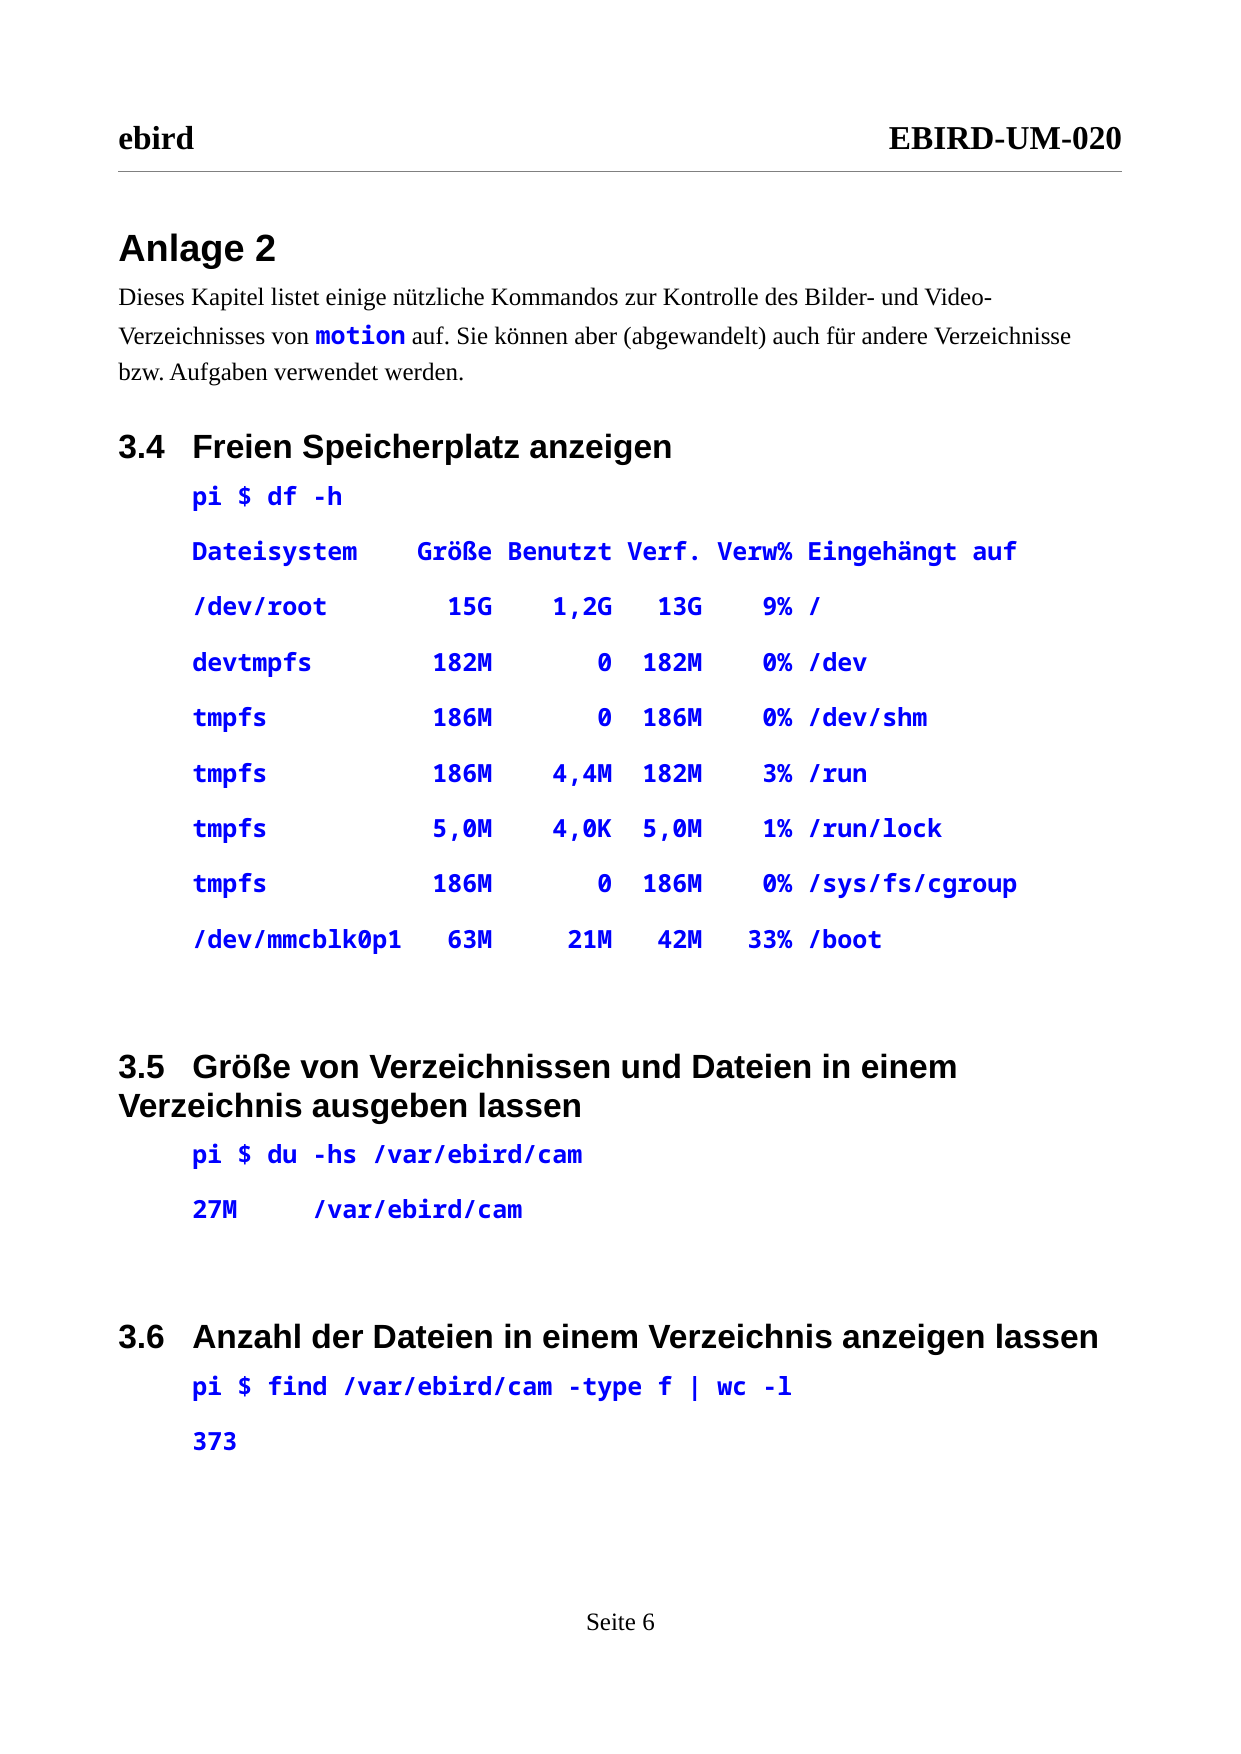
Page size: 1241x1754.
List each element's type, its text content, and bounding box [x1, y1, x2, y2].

text pi $ find /var/ebird/cam -type f | wc -l [192, 1368, 1122, 1402]
subtitle Freien Speicherplatz anzeigen [118, 427, 1122, 466]
text 373 [192, 1424, 1122, 1458]
text Dateisystem Größe Benutzt Verf. Verw% Eingehängt auf [192, 533, 1122, 568]
subtitle Anzahl der Dateien in einem Verzeichnis anzeigen lassen [118, 1317, 1122, 1356]
text devtmpfs 182M 0 182M 0% /dev [192, 644, 1122, 678]
text tmpfs 186M 0 186M 0% /sys/fs/cgroup [192, 866, 1122, 900]
text pi $ df -h [192, 478, 1122, 512]
text tmpfs 5,0M 4,0K 5,0M 1% /run/lock [192, 811, 1122, 845]
text /dev/mmcblk0p1 63M 21M 42M 33% /boot [192, 921, 1122, 956]
subtitle Größe von Verzeichnissen und Dateien in einem Verzeichnis ausgeben lassen [118, 1047, 1122, 1124]
text pi $ du -hs /var/ebird/cam [192, 1137, 1122, 1171]
text tmpfs 186M 0 186M 0% /dev/shm [192, 700, 1122, 734]
text 27M /var/ebird/cam [192, 1192, 1122, 1226]
text tmpfs 186M 4,4M 182M 3% /run [192, 755, 1122, 789]
text Dieses Kapitel listet einige nützliche Kommandos zur Kontrolle des Bilder- und Video-Verzeichnisses von motion auf. Sie können aber (abgewandelt) auch für andere Verzeichnisse bzw. Aufgaben verwendet werden. [118, 282, 1122, 386]
text /dev/root 15G 1,2G 13G 9% / [192, 589, 1122, 623]
subtitle Anlage 2 [118, 226, 1122, 269]
